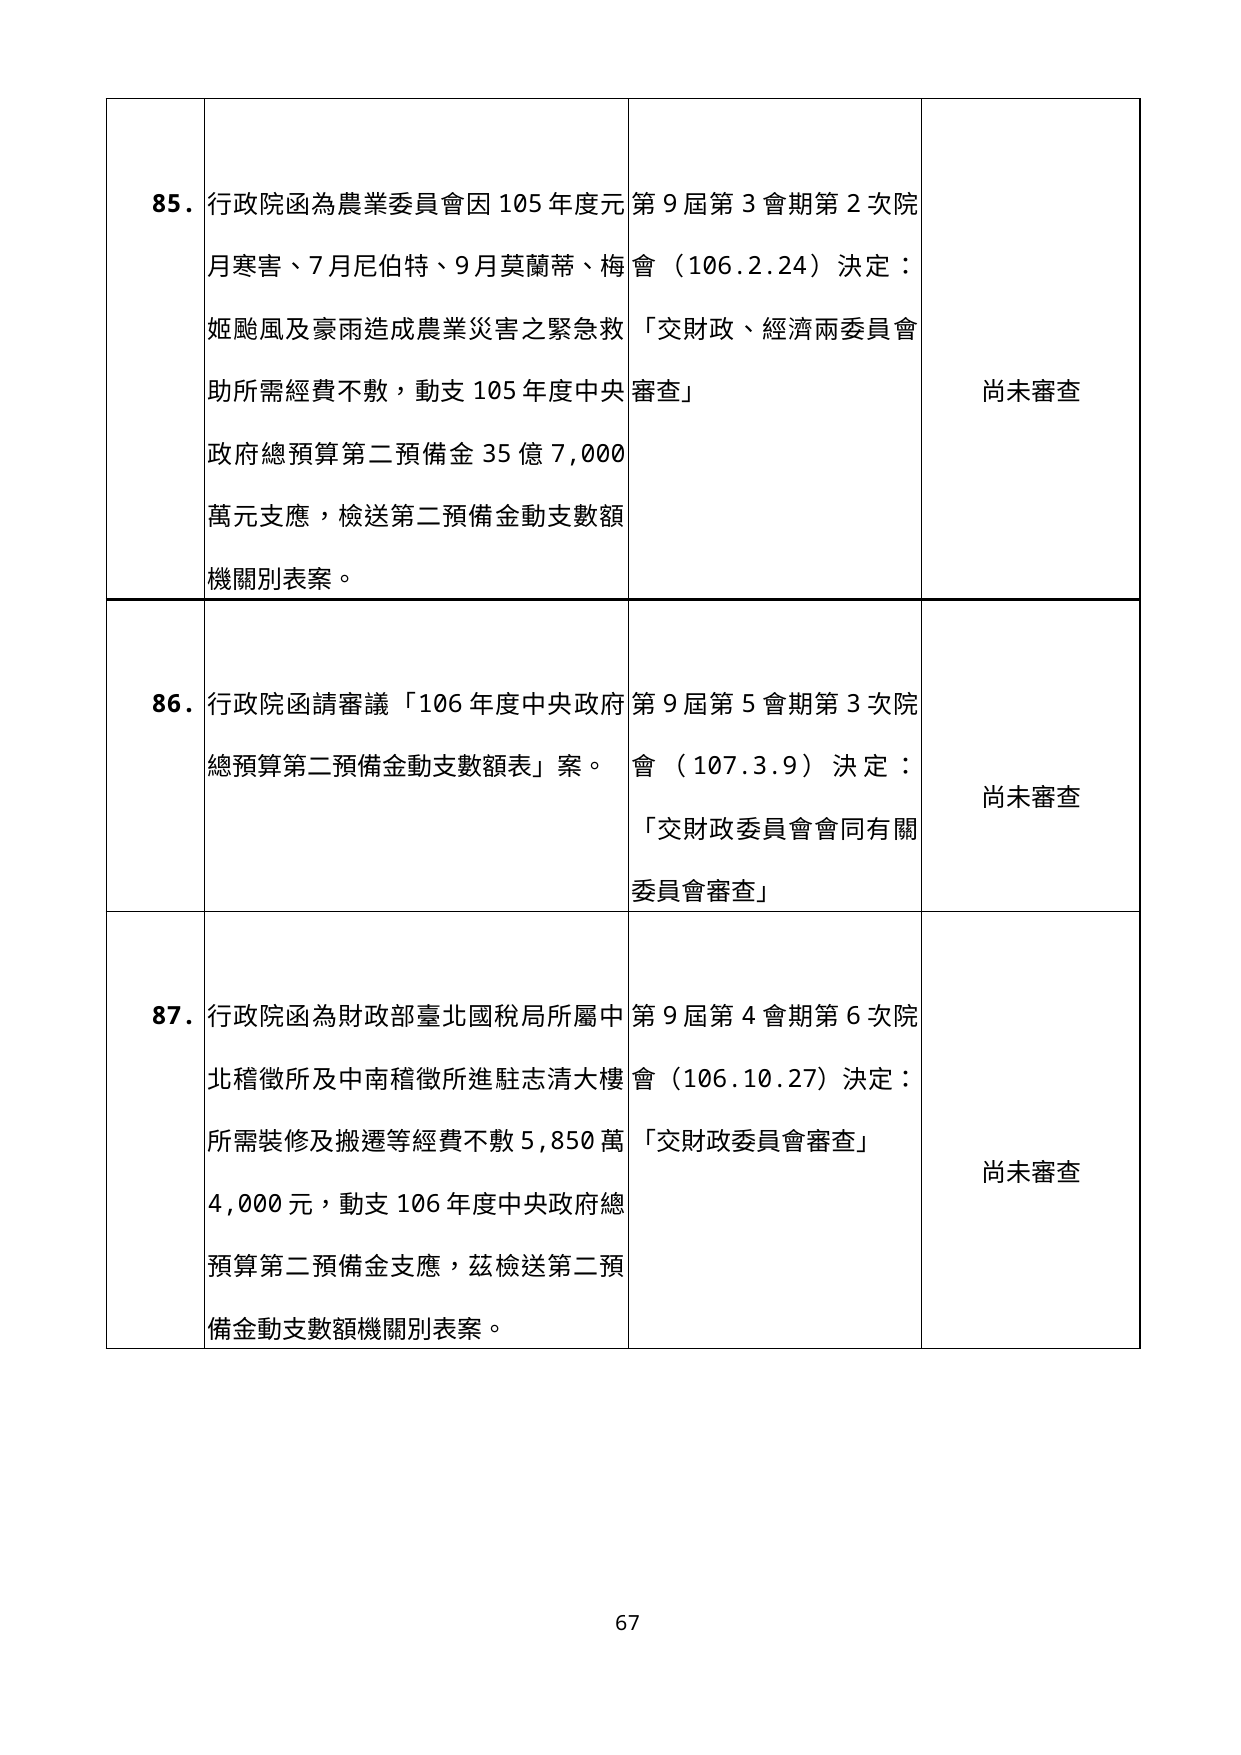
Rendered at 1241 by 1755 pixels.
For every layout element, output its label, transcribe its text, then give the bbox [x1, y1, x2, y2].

table_cell 行政院函為財政部臺北國稅局所屬中北稽徵所及中南稽徵所進駐志清大樓所需裝修及搬遷等經費不敷5,850萬4,000元，動支106年度中央政府總預算第二預備金支應，茲檢送第二預備金動支數額機關別表案。 [205, 912, 628, 1348]
table_cell 行政院函請審議「106年度中央政府總預算第二預備金動支數額表」案。 [205, 601, 628, 911]
table_cell 第9屆第5會期第3次院會（107.3.9）決定：「交財政委員會會同有關委員會審查」 [629, 601, 921, 911]
table_cell 尚未審查 [922, 99, 1139, 598]
table_cell [107, 912, 204, 1348]
table_cell 第9屆第3會期第2次院會（106.2.24）決定：「交財政、經濟兩委員會審查」 [629, 99, 921, 598]
table_cell 行政院函為農業委員會因105年度元月寒害、7月尼伯特、9月莫蘭蒂、梅姬颱風及豪雨造成農業災害之緊急救助所需經費不敷，動支105年度中央政府總預算第二預備金35億7,000萬元支應，檢送第二預備金動支數額機關別表案。 [205, 99, 628, 598]
table_cell 尚未審查 [922, 912, 1139, 1348]
table_cell [107, 601, 204, 911]
table_cell 第9屆第4會期第6次院會（106.10.27）決定：「交財政委員會審查」 [629, 912, 921, 1348]
table_cell [107, 99, 204, 598]
table_cell 尚未審查 [922, 601, 1139, 911]
